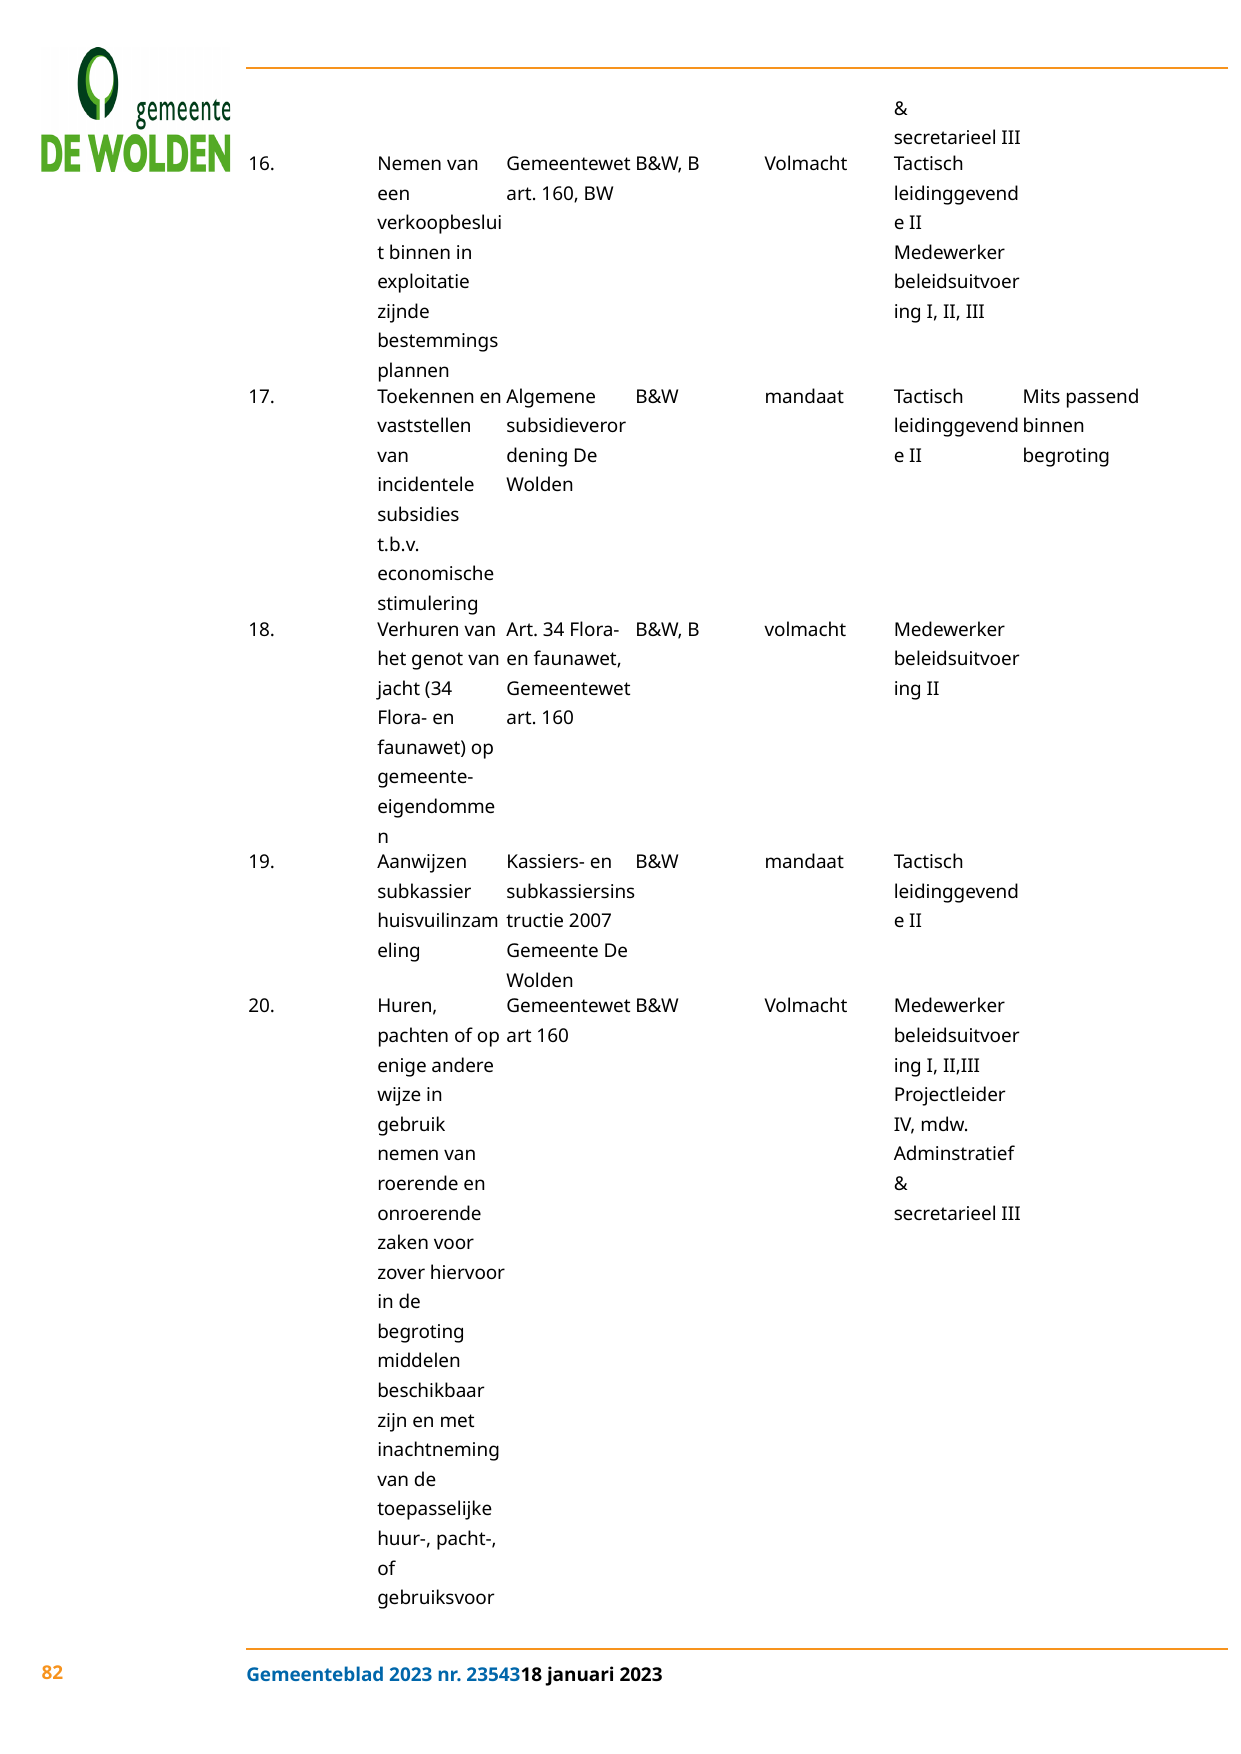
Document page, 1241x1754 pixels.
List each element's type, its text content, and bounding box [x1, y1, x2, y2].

table_cell [248, 849, 377, 993]
table_cell Kassiers- en subkassiersinstructie 2007 Gemeente De Wolden [506, 849, 635, 993]
table_cell Nemen van een verkoopbesluit binnen in exploitatie zijnde bestemmingsplannen [377, 150, 506, 383]
picture [41, 47, 231, 172]
table_cell volmacht [764, 616, 893, 848]
table_cell Algemene subsidieverordening De Wolden [506, 383, 635, 616]
table_cell [506, 95, 635, 150]
table_cell Tactisch leidinggevende II [894, 383, 1022, 616]
table_cell Medewerker beleidsuitvoering I, II,III Projectleider IV, mdw. Adminstratief & secretarieel III [894, 993, 1022, 1610]
table_cell Huren, pachten of op enige andere wijze in gebruik nemen van roerende en onroerende zaken voor zover hiervoor in de begroting middelen beschikbaar zijn en met inachtneming van de toepasselijke huur-, pacht-, of gebruiksvoor [377, 993, 506, 1610]
table_cell Toekennen en vaststellen van incidentele subsidies t.b.v. economische stimulering [377, 383, 506, 616]
table_cell Aanwijzen subkassier huisvuilinzameling [377, 849, 506, 993]
table_cell [248, 616, 377, 848]
table_cell Medewerker beleidsuitvoering II [894, 616, 1022, 848]
table_cell Volmacht [764, 150, 893, 383]
table_cell Volmacht [764, 993, 893, 1610]
table_cell Verhuren van het genot van jacht (34 Flora- en faunawet) op gemeente-eigendommen [377, 616, 506, 848]
table_cell & secretarieel III [894, 95, 1022, 150]
table_cell [1023, 150, 1152, 383]
table_cell [1023, 616, 1152, 848]
table_cell [377, 95, 506, 150]
table_cell mandaat [764, 383, 893, 616]
table_cell B&W [635, 849, 764, 993]
table_cell [635, 95, 764, 150]
table_cell Tactisch leidinggevende II [894, 849, 1022, 993]
table_cell [1023, 849, 1152, 993]
table_cell [764, 95, 893, 150]
table_cell Gemeentewet art. 160, BW [506, 150, 635, 383]
table_cell B&W [635, 383, 764, 616]
table_cell [1023, 95, 1152, 150]
table_cell [1023, 993, 1152, 1610]
table_cell Gemeentewet art 160 [506, 993, 635, 1610]
table_cell [248, 95, 377, 150]
table_cell B&W, B [635, 616, 764, 848]
table_cell [248, 383, 377, 616]
table_cell Art. 34 Flora- en faunawet, Gemeentewet art. 160 [506, 616, 635, 848]
table_cell Mits passend binnen begroting [1023, 383, 1152, 616]
table_cell mandaat [764, 849, 893, 993]
table_cell B&W, B [635, 150, 764, 383]
table_cell [248, 993, 377, 1610]
table_cell Tactisch leidinggevende II Medewerker beleidsuitvoering I, II, III [894, 150, 1022, 383]
table_cell B&W [635, 993, 764, 1610]
table_cell [248, 150, 377, 383]
